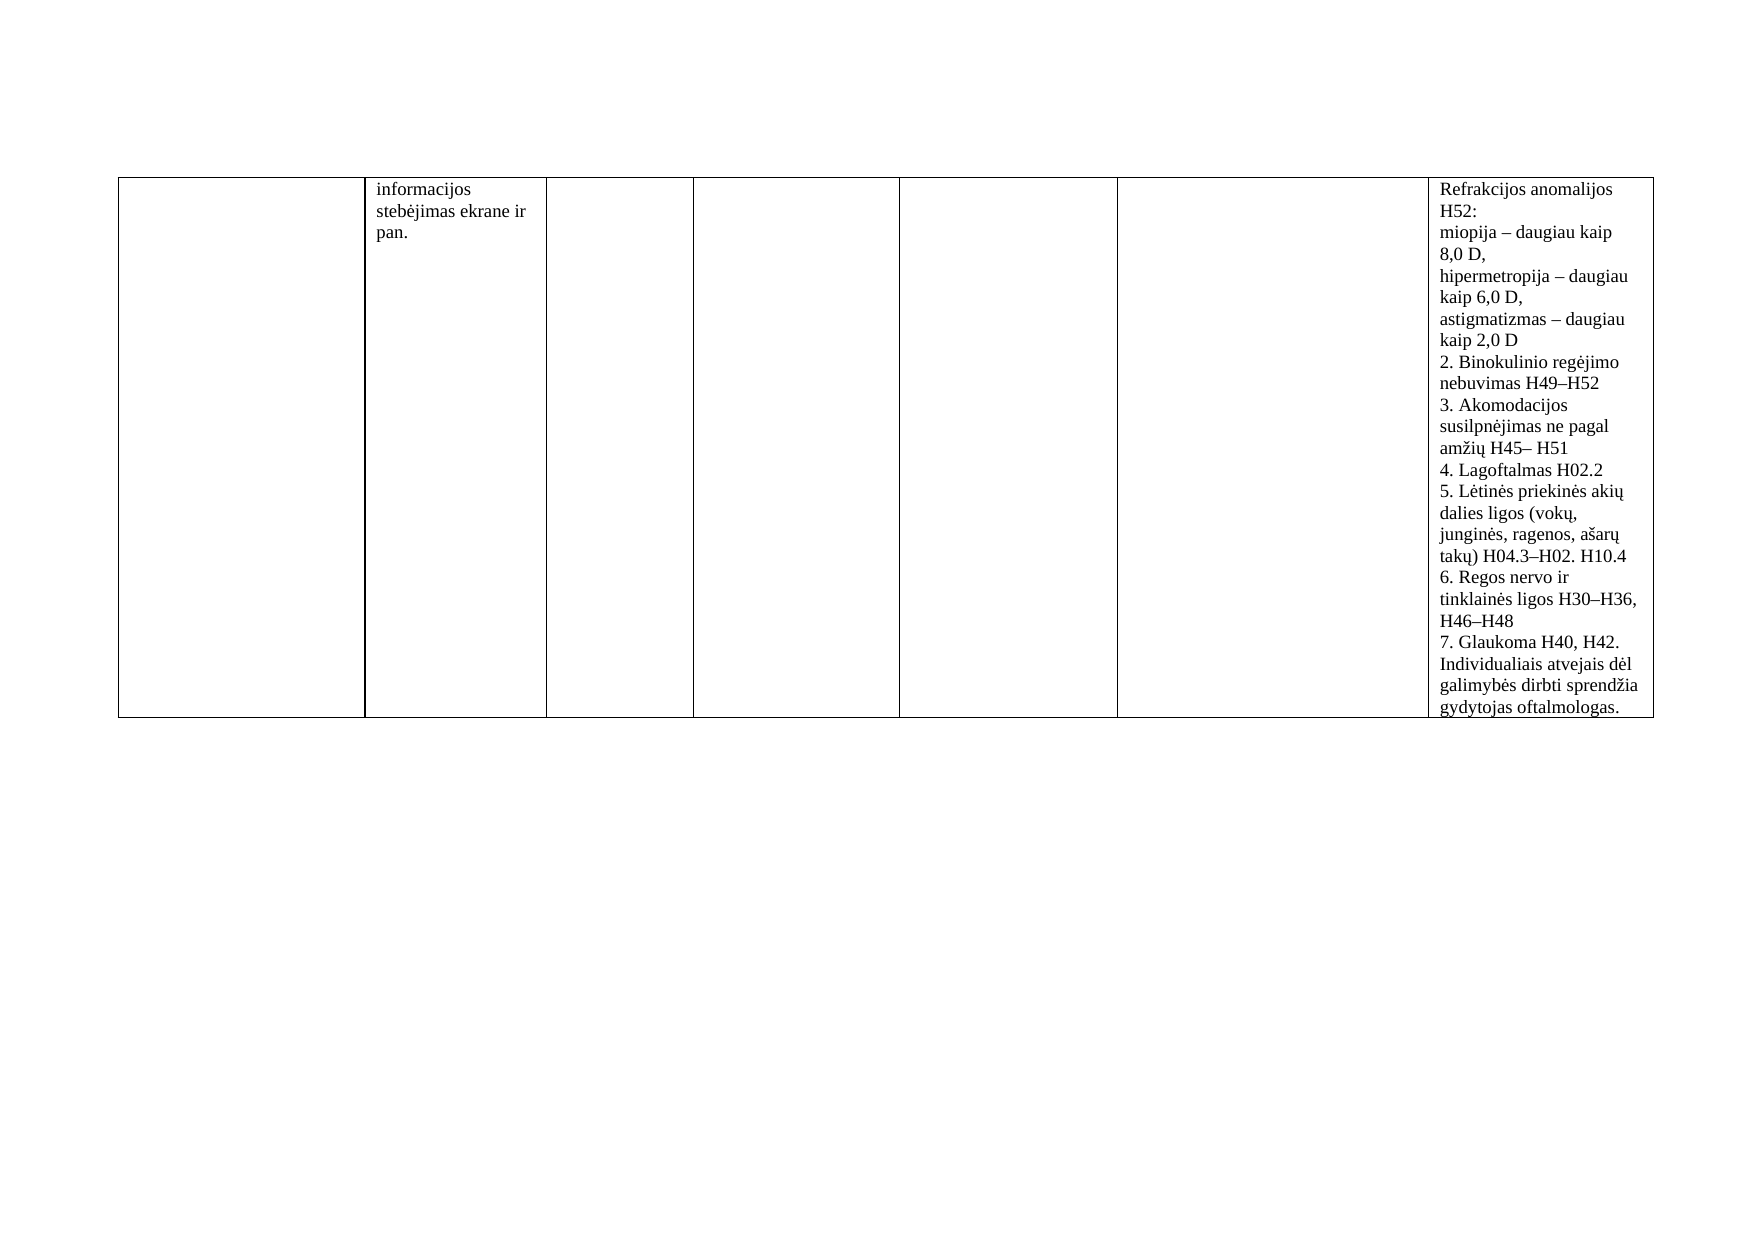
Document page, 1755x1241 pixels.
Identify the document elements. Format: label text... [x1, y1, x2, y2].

table_cell [900, 178, 1117, 717]
table_cell [694, 178, 899, 717]
table_cell [1118, 178, 1428, 717]
table_cell [119, 178, 364, 717]
table_cell informacijos stebėjimas ekrane ir pan. [366, 178, 546, 717]
table_cell Refrakcijos anomalijos H52: miopija – daugiau kaip 8,0 D, hipermetropija – daugiau kaip 6,0 D, astigmatizmas – daugiau kaip 2,0 D 2. Binokulinio regėjimo nebuvimas H49–H52 3. Akomodacijos susilpnėjimas ne pagal amžių H45– H51 4. Lagoftalmas H02.2 5. Lėtinės priekinės akių dalies ligos (vokų, junginės, ragenos, ašarų takų) H04.3–H02. H10.4 6. Regos nervo ir tinklainės ligos H30–H36, H46–H48 7. Glaukoma H40, H42. Individualiais atvejais dėl galimybės dirbti sprendžia gydytojas oftalmologas. [1429, 178, 1653, 717]
table_cell [547, 178, 693, 717]
